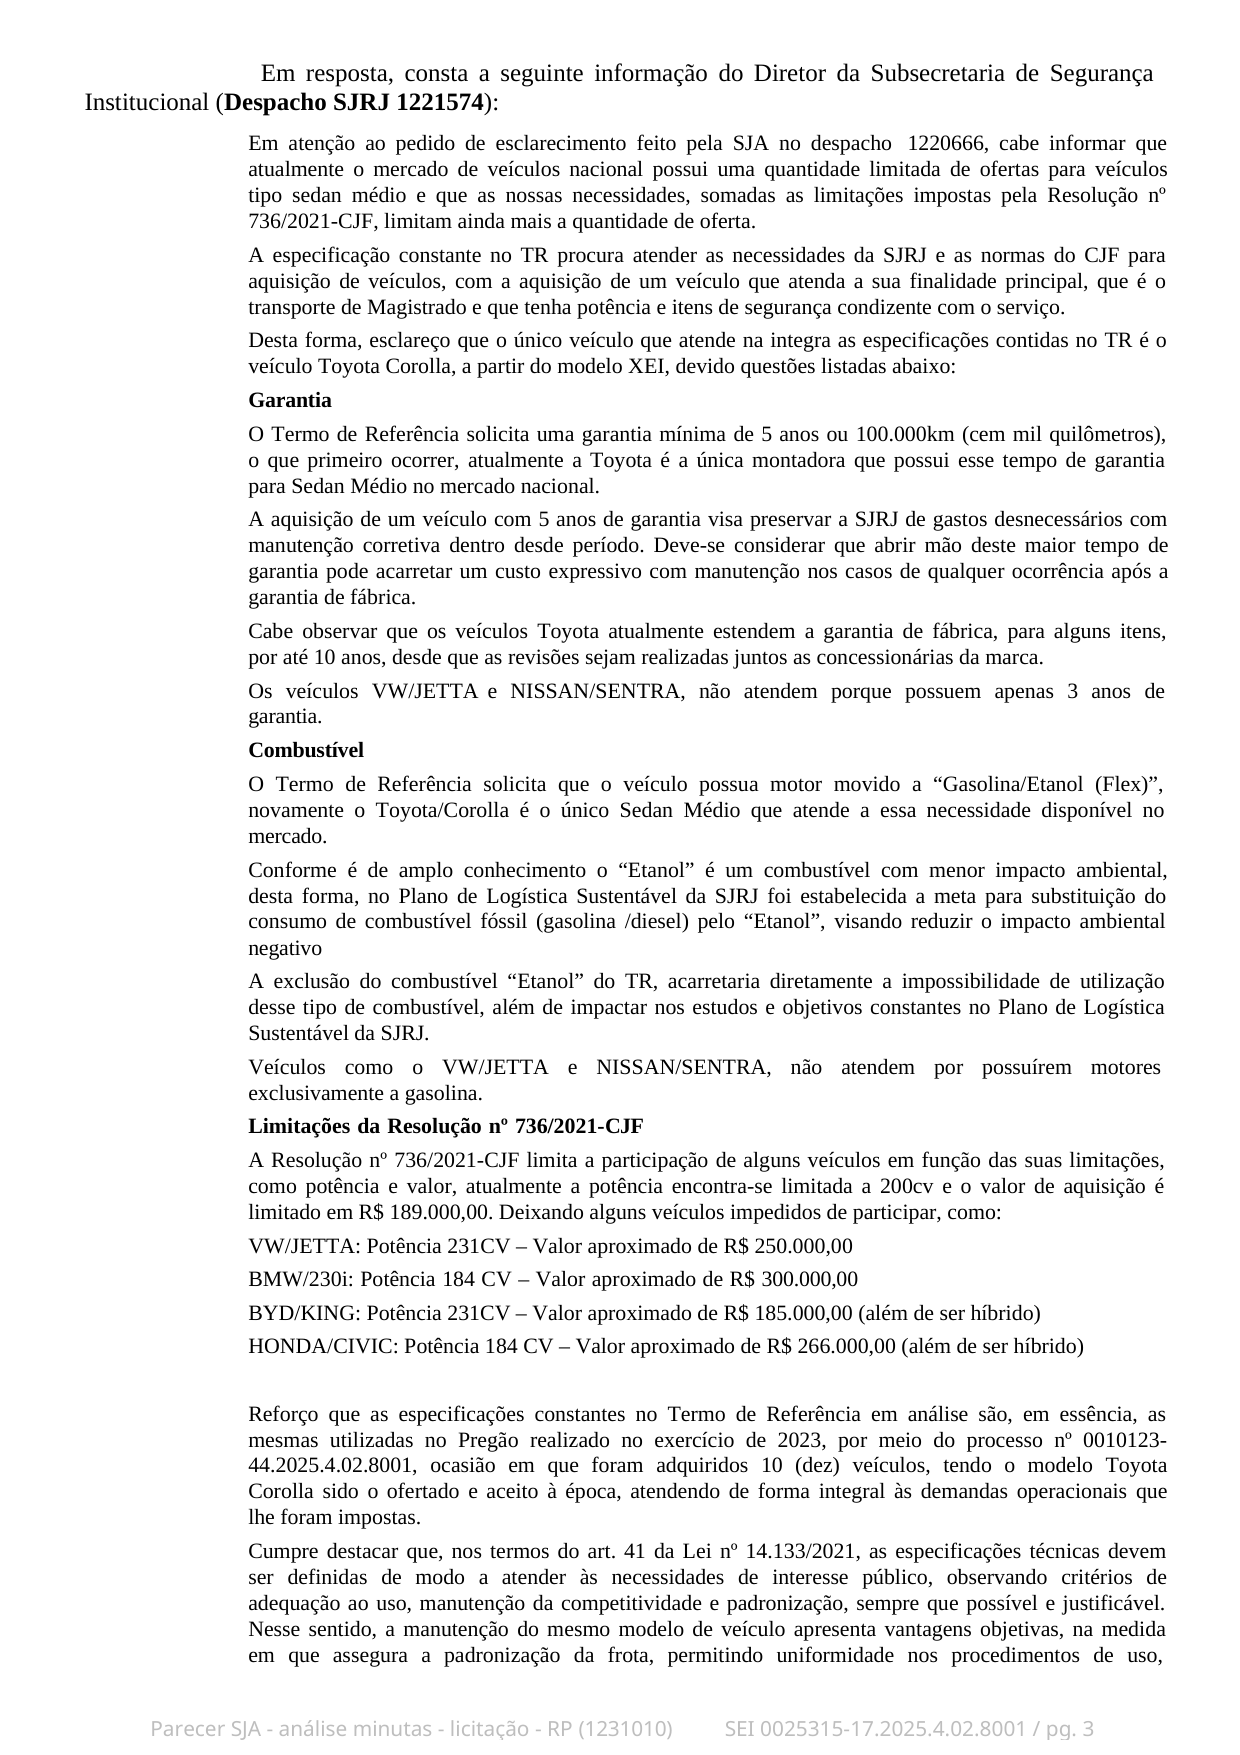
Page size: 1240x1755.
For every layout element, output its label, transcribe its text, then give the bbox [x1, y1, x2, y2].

text Cabe observar que os veículos Toyota atualmente estendem a garantia de fábrica, para alguns itens, por até 10 anos, desde que as revisões sejam realizadas juntos as concessionárias da marca. [248, 618, 1167, 669]
text Combustível [248, 737, 1181, 762]
text BYD/KING: Potência 231CV – Valor aproximado de R$ 185.000,00 (além de ser híbrido) HONDA/CIVIC: Potência 184 CV – Valor aproximado de R$ 266.000,00 (além de ser híbrido) [248, 1300, 1181, 1358]
text Desta forma, esclareço que o único veículo que atende na integra as especificações contidas no TR é o veículo Toyota Corolla, a partir do modelo XEI, devido questões listadas abaixo: [248, 327, 1169, 378]
text Veículos como o VW/JETTA e NISSAN/SENTRA, não atendem por possuírem motores exclusivamente a gasolina. [248, 1054, 1162, 1105]
text Os veículos VW/JETTA e NISSAN/SENTRA, não atendem porque possuem apenas 3 anos de garantia. [248, 678, 1165, 729]
text O Termo de Referência solicita que o veículo possua motor movido a “Gasolina/Etanol (Flex)”, novamente o Toyota/Corolla é o único Sedan Médio que atende a essa necessidade disponível no mercado. [248, 771, 1166, 848]
text A Resolução nº 736/2021-CJF limita a participação de alguns veículos em função das suas limitações, como potência e valor, atualmente a potência encontra-se limitada a 200cv e o valor de aquisição é limitado em R$ 189.000,00. Deixando alguns veículos impedidos de participar, como: [248, 1147, 1167, 1224]
text Limitações da Resolução nº 736/2021-CJF [248, 1113, 1181, 1139]
text A especificação constante no TR procura atender as necessidades da SJRJ e as normas do CJF para aquisição de veículos, com a aquisição de um veículo que atenda a sua finalidade principal, que é o transporte de Magistrado e que tenha potência e itens de segurança condizente com o serviço. [248, 242, 1167, 319]
text Garantia [248, 387, 1181, 412]
text A aquisição de um veículo com 5 anos de garantia visa preservar a SJRJ de gastos desnecessários com manutenção corretiva dentro desde período. Deve-se considerar que abrir mão deste maior tempo de garantia pode acarretar um custo expressivo com manutenção nos casos de qualquer ocorrência após a garantia de fábrica. [248, 506, 1170, 609]
text Cumpre destacar que, nos termos do art. 41 da Lei nº 14.133/2021, as especificações técnicas devem ser definidas de modo a atender às necessidades de interesse público, observando critérios de adequação ao uso, manutenção da competitividade e padronização, sempre que possível e justificável. Nesse sentido, a manutenção do mesmo modelo de veículo apresenta vantagens objetivas, na medida em que assegura a padronização da frota, permitindo uniformidade nos procedimentos de uso, [248, 1538, 1167, 1667]
text VW/JETTA: Potência 231CV – Valor aproximado de R$ 250.000,00 BMW/230i: Potência 184 CV – Valor aproximado de R$ 300.000,00 [248, 1233, 929, 1292]
text Reforço que as especificações constantes no Termo de Referência em análise são, em essência, as mesmas utilizadas no Pregão realizado no exercício de 2023, por meio do processo nº 0010123- 44.2025.4.02.8001, ocasião em que foram adquiridos 10 (dez) veículos, tendo o modelo Toyota Corolla sido o ofertado e aceito à época, atendendo de forma integral às demandas operacionais que lhe foram impostas. [248, 1401, 1168, 1529]
text O Termo de Referência solicita uma garantia mínima de 5 anos ou 100.000km (cem mil quilômetros), o que primeiro ocorrer, atualmente a Toyota é a única montadora que possui esse tempo de garantia para Sedan Médio no mercado nacional. [248, 421, 1166, 498]
text Conforme é de amplo conhecimento o “Etanol” é um combustível com menor impacto ambiental, desta forma, no Plano de Logística Sustentável da SJRJ foi estabelecida a meta para substituição do consumo de combustível fóssil (gasolina /diesel) pelo “Etanol”, visando reduzir o impacto ambiental negativo [248, 857, 1168, 960]
text A exclusão do combustível “Etanol” do TR, acarretaria diretamente a impossibilidade de utilização desse tipo de combustível, além de impactar nos estudos e objetivos constantes no Plano de Logística Sustentável da SJRJ. [248, 968, 1167, 1045]
text Em atenção ao pedido de esclarecimento feito pela SJA no despacho 1220666, cabe informar que atualmente o mercado de veículos nacional possui uma quantidade limitada de ofertas para veículos tipo sedan médio e que as nossas necessidades, somadas as limitações impostas pela Resolução nº 736/2021-CJF, limitam ainda mais a quantidade de oferta. [248, 130, 1167, 233]
text Em resposta, consta a seguinte informação do Diretor da Subsecretaria de Segurança Institucional (Despacho SJRJ 1221574): [84, 58, 1155, 116]
